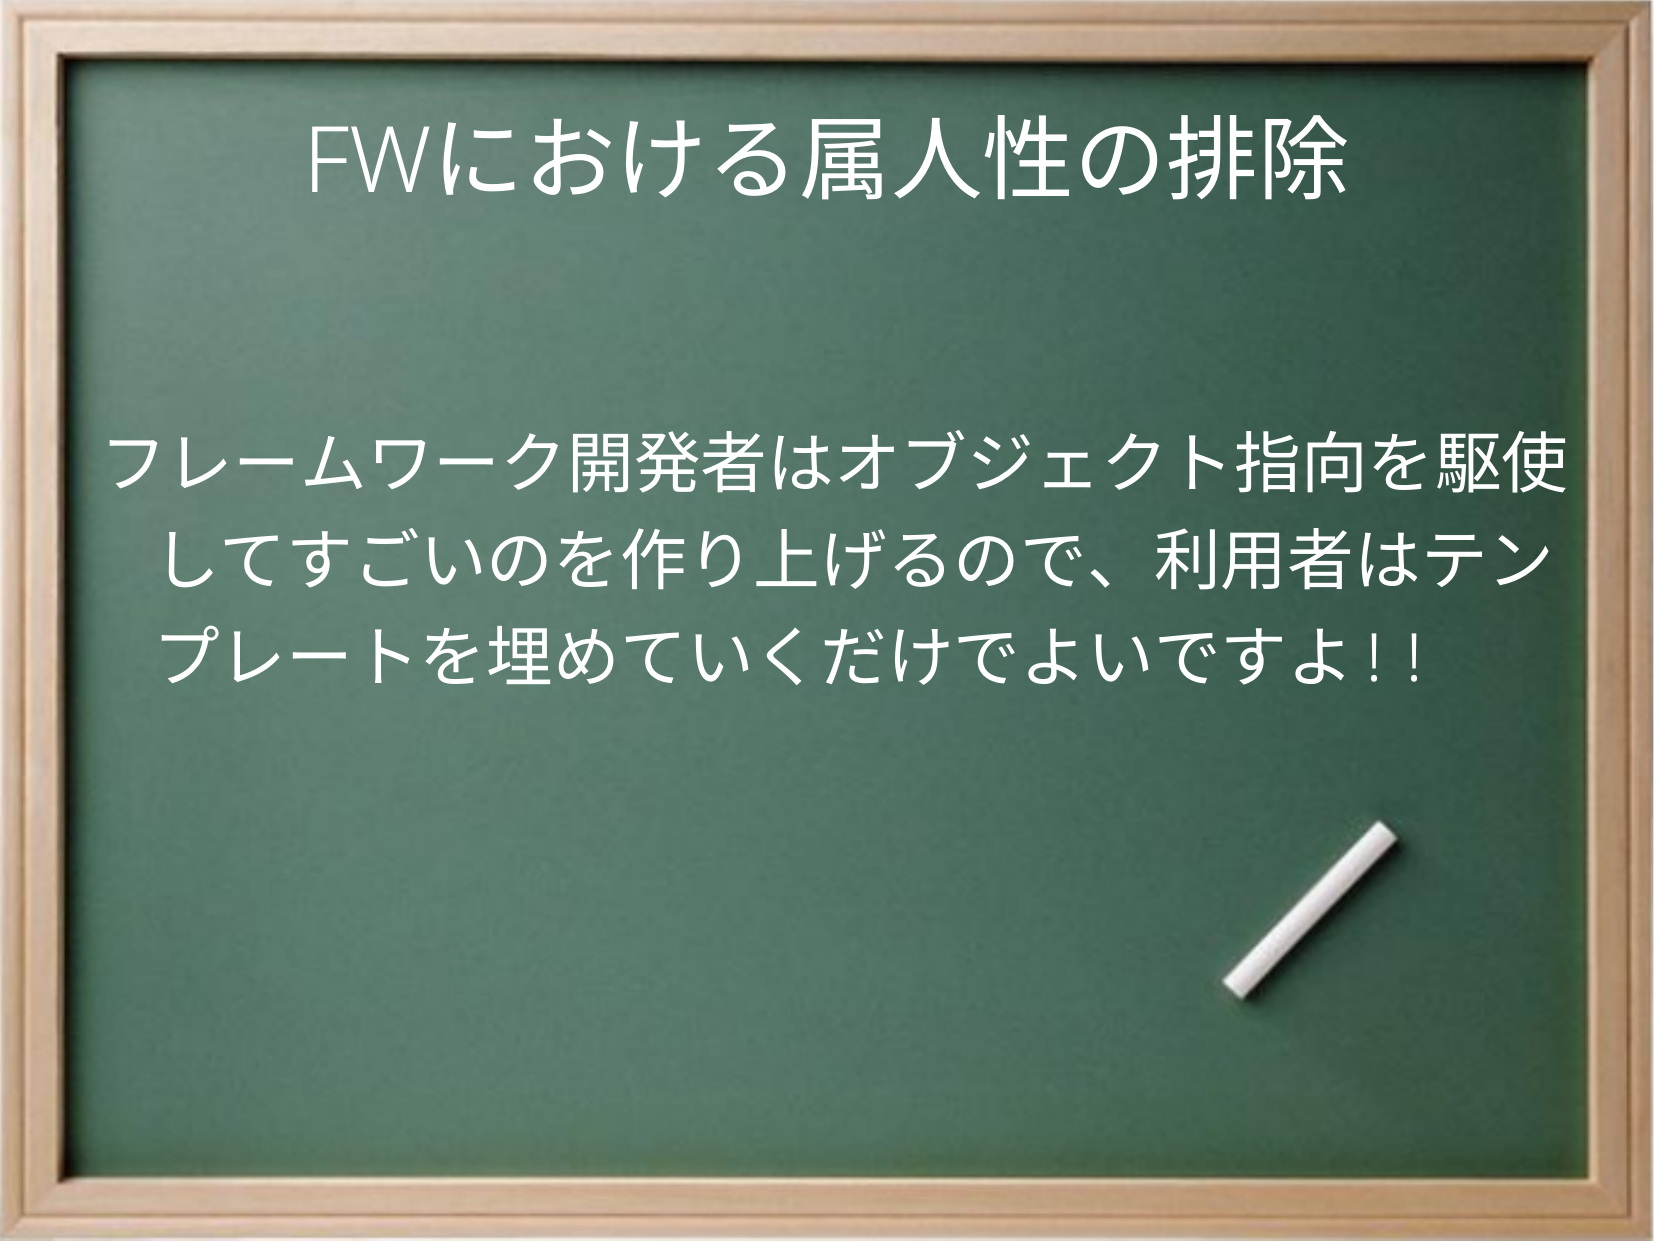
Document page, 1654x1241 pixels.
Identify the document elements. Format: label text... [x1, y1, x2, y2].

picture [0, 0, 1654, 1241]
list フレームワーク開発者はオブジェクト指向を駆使してすごいのを作り上げるので、利用者はテンプレートを埋めていくだけでよいですよ!! [82, 290, 1571, 1101]
title FWにおける属人性の排除 [82, 49, 1571, 257]
